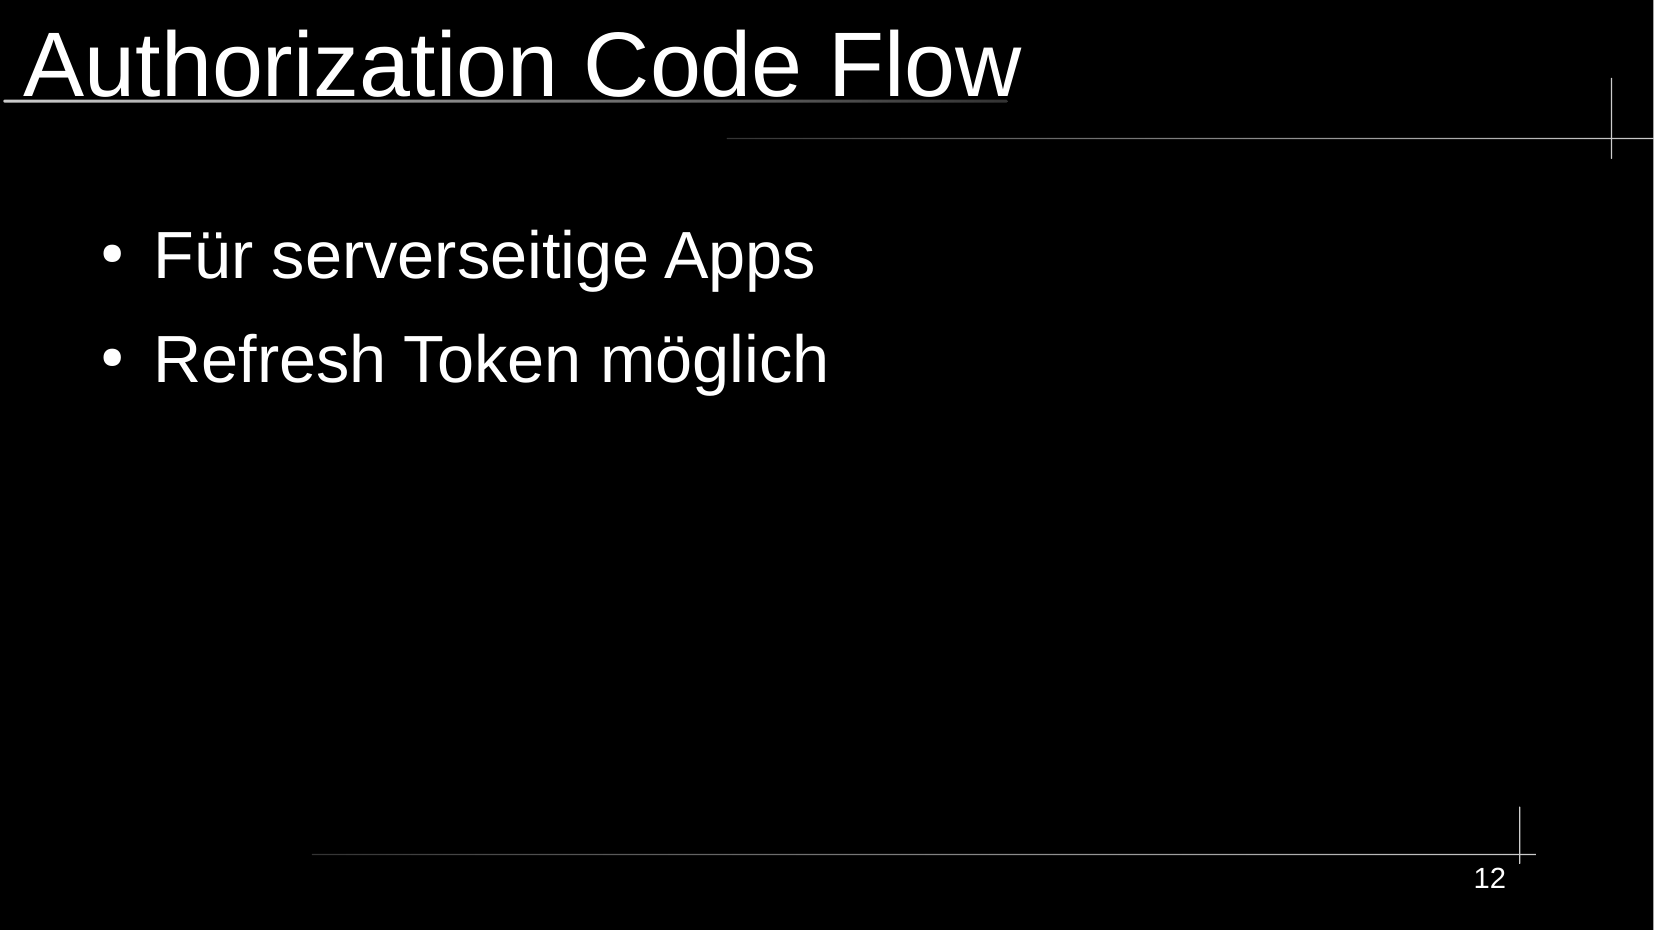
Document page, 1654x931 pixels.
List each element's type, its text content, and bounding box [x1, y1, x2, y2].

list Für serverseitige Apps Refresh Token möglich [82, 217, 1571, 758]
title Authorization Code Flow [23, 11, 1589, 119]
